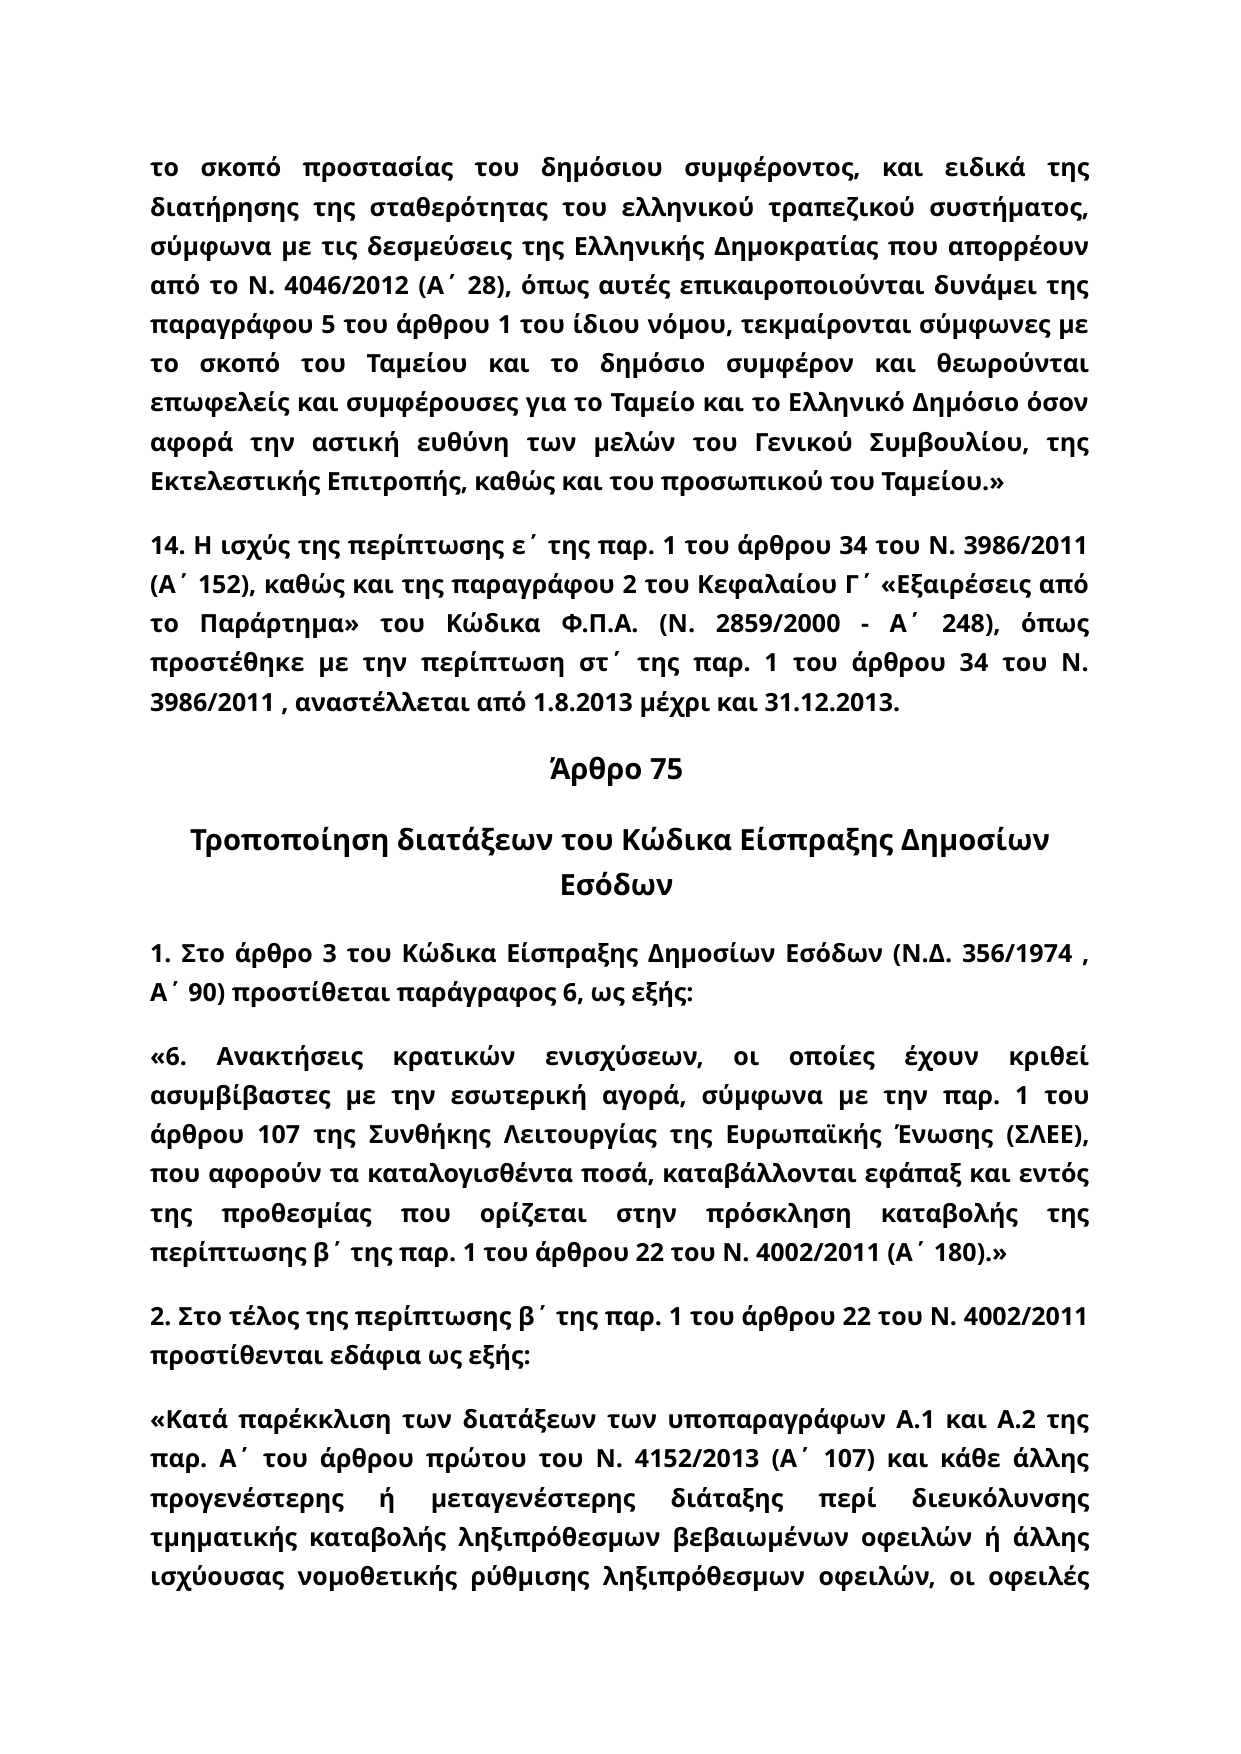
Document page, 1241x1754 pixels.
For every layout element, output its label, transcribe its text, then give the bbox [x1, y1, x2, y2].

text «6. Ανακτήσεις κρατικών ενισχύσεων, οι οποίες έχουν κριθεί ασυμβίβαστες με την εσωτερική αγορά, σύμφωνα με την παρ. 1 του άρθρου 107 της Συνθήκης Λειτουργίας της Ευρωπαϊκής Ένωσης (ΣΛΕΕ), που αφορούν τα καταλογισθέντα ποσά, καταβάλλονται εφάπαξ και εντός της προθεσμίας που ορίζεται στην πρόσκληση καταβολής της περίπτωσης β΄ της παρ. 1 του άρθρου 22 του Ν. 4002/2011 (Α΄ 180).» [150, 1038, 1090, 1268]
subtitle Τροποποίηση διατάξεων του Κώδικα Είσπραξης Δημοσίων Εσόδων [150, 819, 1090, 904]
text 2. Στο τέλος της περίπτωσης β΄ της παρ. 1 του άρθρου 22 του Ν. 4002/2011 προστίθενται εδάφια ως εξής: [150, 1298, 1090, 1372]
text 14. Η ισχύς της περίπτωσης ε΄ της παρ. 1 του άρθρου 34 του Ν. 3986/2011 (Α΄ 152), καθώς και της παραγράφου 2 του Κεφαλαίου Γ΄ «Εξαιρέσεις από το Παράρτημα» του Κώδικα Φ.Π.Α. (Ν. 2859/2000 - Α΄ 248), όπως προστέθηκε με την περίπτωση στ΄ της παρ. 1 του άρθρου 34 του Ν. 3986/2011 , αναστέλλεται από 1.8.2013 μέχρι και 31.12.2013. [150, 527, 1090, 718]
text 1. Στο άρθρο 3 του Κώδικα Είσπραξης Δημοσίων Εσόδων (Ν.Δ. 356/1974 , Α΄ 90) προστίθεται παράγραφος 6, ως εξής: [150, 935, 1090, 1008]
subtitle Άρθρο 75 [150, 748, 1090, 788]
text «Κατά παρέκκλιση των διατάξεων των υποπαραγράφων Α.1 και Α.2 της παρ. Α΄ του άρθρου πρώτου του Ν. 4152/2013 (Α΄ 107) και κάθε άλλης προγενέστερης ή μεταγενέστερης διάταξης περί διευκόλυνσης τμηματικής καταβολής ληξιπρόθεσμων βεβαιωμένων οφειλών ή άλλης ισχύουσας νομοθετικής ρύθμισης ληξιπρόθεσμων οφειλών, οι οφειλές [150, 1402, 1090, 1593]
text το σκοπό προστασίας του δημόσιου συμφέροντος, και ειδικά της διατήρησης της σταθερότητας του ελληνικού τραπεζικού συστήματος, σύμφωνα με τις δεσμεύσεις της Ελληνικής Δημοκρατίας που απορρέουν από το Ν. 4046/2012 (Α΄ 28), όπως αυτές επικαιροποιούνται δυνάμει της παραγράφου 5 του άρθρου 1 του ίδιου νόμου, τεκμαίρονται σύμφωνες με το σκοπό του Ταμείου και το δημόσιο συμφέρον και θεωρούνται επωφελείς και συμφέρουσες για το Ταμείο και το Ελληνικό Δημόσιο όσον αφορά την αστική ευθύνη των μελών του Γενικού Συμβουλίου, της Εκτελεστικής Επιτροπής, καθώς και του προσωπικού του Ταμείου.» [150, 150, 1090, 497]
